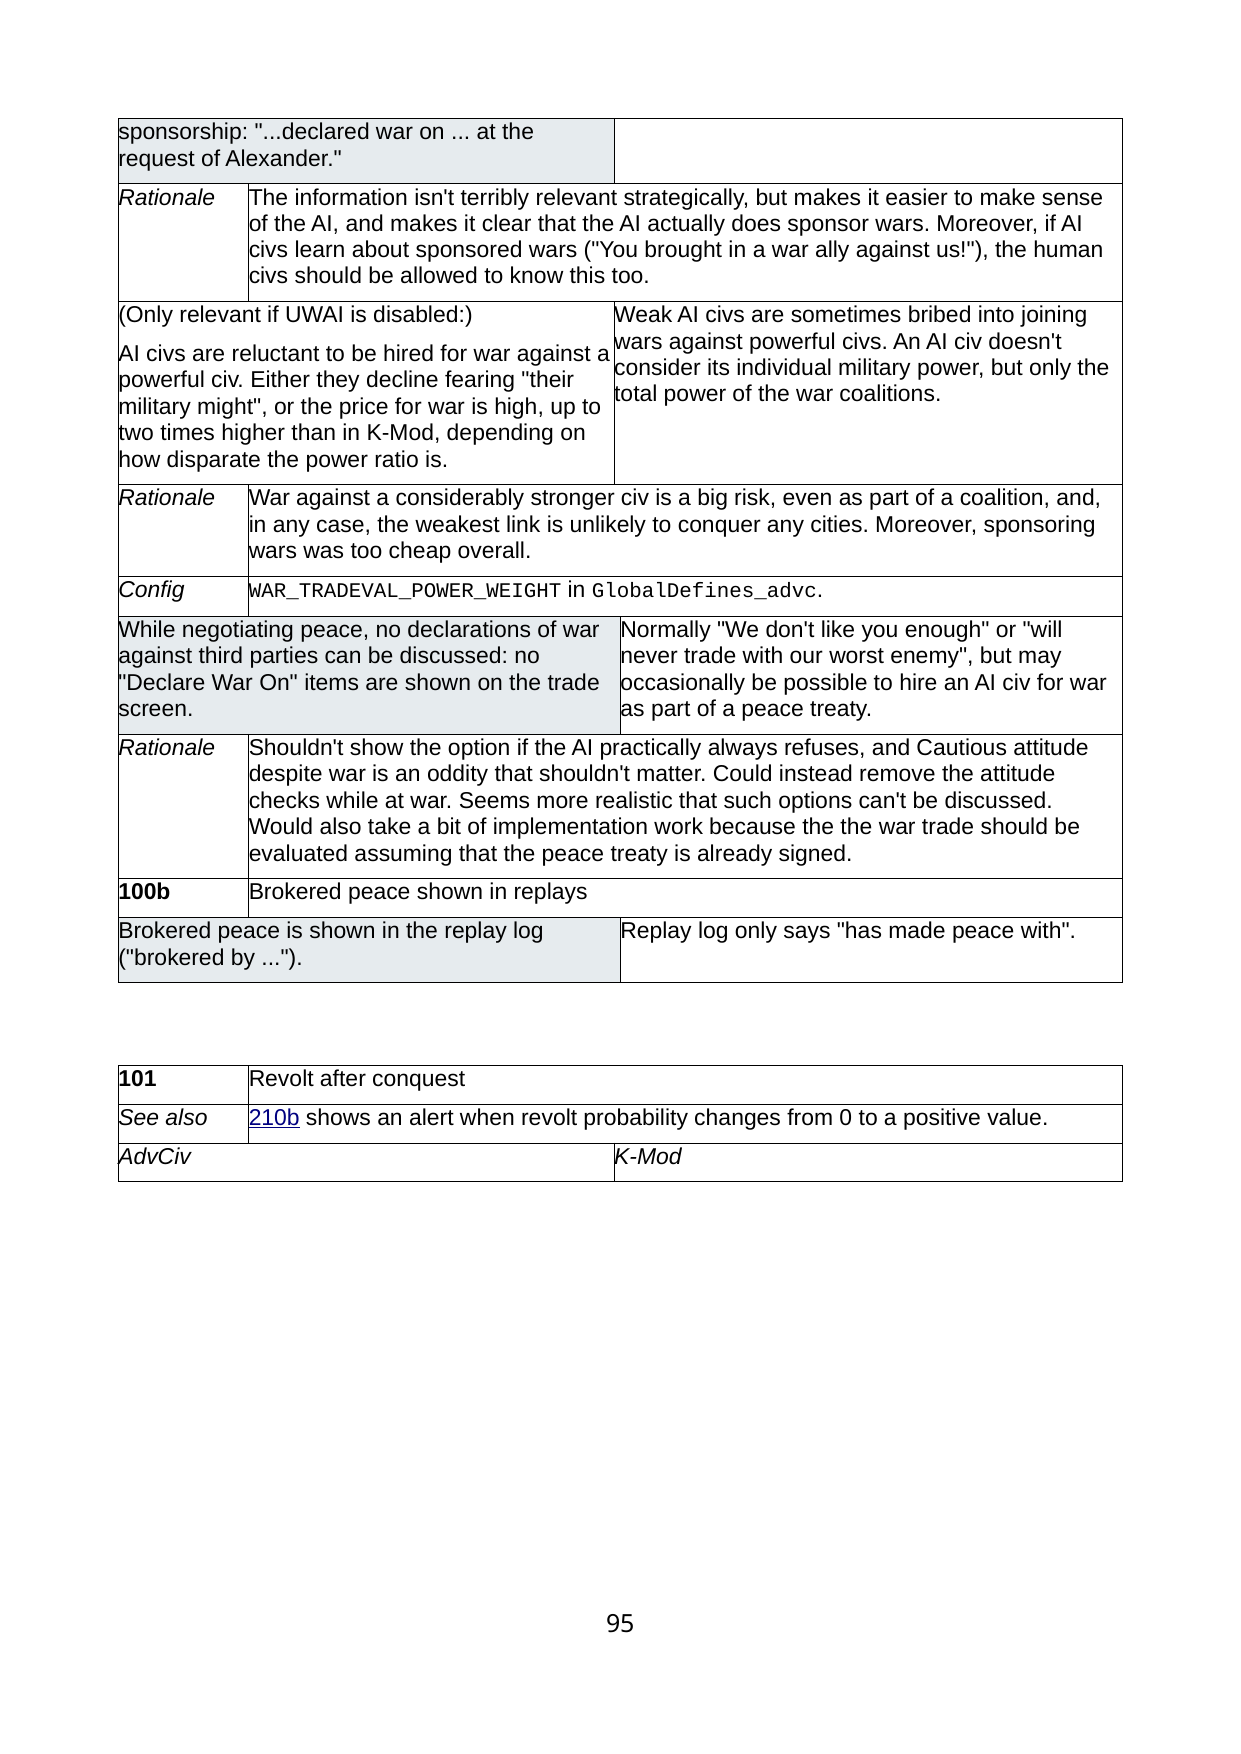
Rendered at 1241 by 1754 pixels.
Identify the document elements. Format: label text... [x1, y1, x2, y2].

table_cell (Only relevant if UWAI is disabled:) AI civs are reluctant to be hired for war against a powerful civ. Either they decline fearing "their military might", or the price for war is high, up to two times higher than in K-Mod, depending on how disparate the power ratio is. [119, 302, 614, 484]
table_cell Config [119, 577, 248, 616]
table_cell Rationale [119, 485, 248, 576]
table_cell Brokered peace is shown in the replay log ("brokered by ..."). [119, 918, 620, 982]
table_header 101 [119, 1066, 248, 1104]
table_cell Shouldn't show the option if the AI practically always refuses, and Cautious attitude despite war is an oddity that shouldn't matter. Could instead remove the attitude checks while at war. Seems more realistic that such options can't be discussed. Would also take a bit of implementation work because the the war trade should be evaluated assuming that the peace treaty is already signed. [249, 735, 1122, 878]
table_cell See also [119, 1105, 248, 1143]
table_cell [615, 119, 1122, 183]
table_cell The information isn't terribly relevant strategically, but makes it easier to make sense of the AI, and makes it clear that the AI actually does sponsor wars. Moreover, if AI civs learn about sponsored wars ("You brought in a war ally against us!"), the human civs should be allowed to know this too. [249, 184, 1122, 301]
table_cell AdvCiv [119, 1144, 614, 1181]
table_cell Brokered peace shown in replays [249, 879, 1122, 917]
table_header Revolt after conquest [249, 1066, 1122, 1104]
table_cell 100b [119, 879, 248, 917]
table_cell War against a considerably stronger civ is a big risk, even as part of a coalition, and, in any case, the weakest link is unlikely to conquer any cities. Moreover, sponsoring wars was too cheap overall. [249, 485, 1122, 576]
table_cell Normally "We don't like you enough" or "will never trade with our worst enemy", but may occasionally be possible to hire an AI civ for war as part of a peace treaty. [621, 617, 1122, 734]
table_cell sponsorship: "...declared war on ... at the request of Alexander." [119, 119, 614, 183]
table_cell Replay log only says "has made peace with". [621, 918, 1122, 982]
table_cell Rationale [119, 735, 248, 878]
table_cell WAR_TRADEVAL_POWER_WEIGHT in GlobalDefines_advc. [249, 577, 1122, 616]
table_cell 210b shows an alert when revolt probability changes from 0 to a positive value. [249, 1105, 1122, 1143]
table_cell Weak AI civs are sometimes bribed into joining wars against powerful civs. An AI civ doesn't consider its individual military power, but only the total power of the war coalitions. [615, 302, 1122, 484]
table_cell Rationale [119, 184, 248, 301]
table_cell K-Mod [615, 1144, 1122, 1181]
table_cell While negotiating peace, no declarations of war against third parties can be discussed: no "Declare War On" items are shown on the trade screen. [119, 617, 620, 734]
